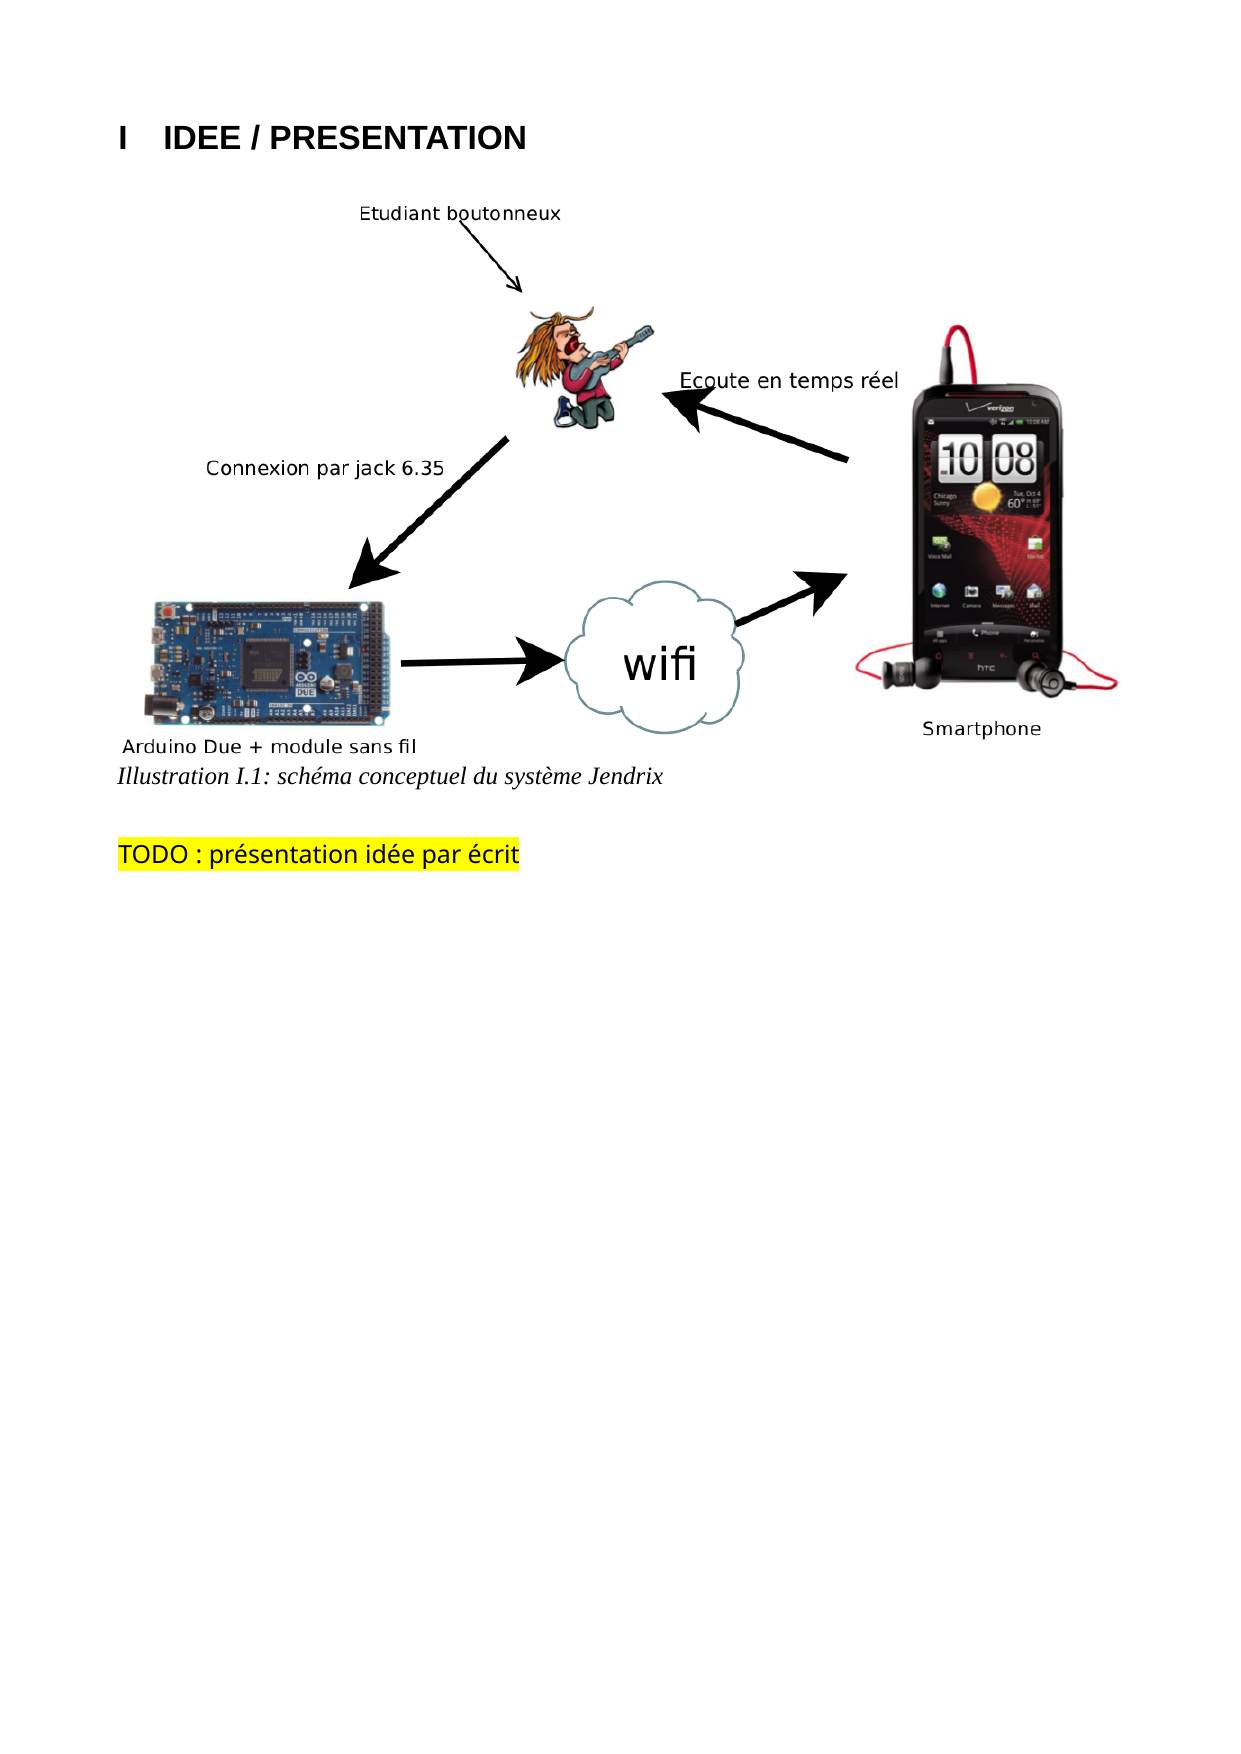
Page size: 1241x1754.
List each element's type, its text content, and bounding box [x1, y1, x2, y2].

subtitle IDEE / PRESENTATION [118, 118, 1122, 157]
text Illustration I.1: schéma conceptuel du système Jendrix [117, 762, 1121, 790]
text TODO : présentation idée par écrit [118, 837, 1122, 871]
picture [117, 198, 1122, 762]
